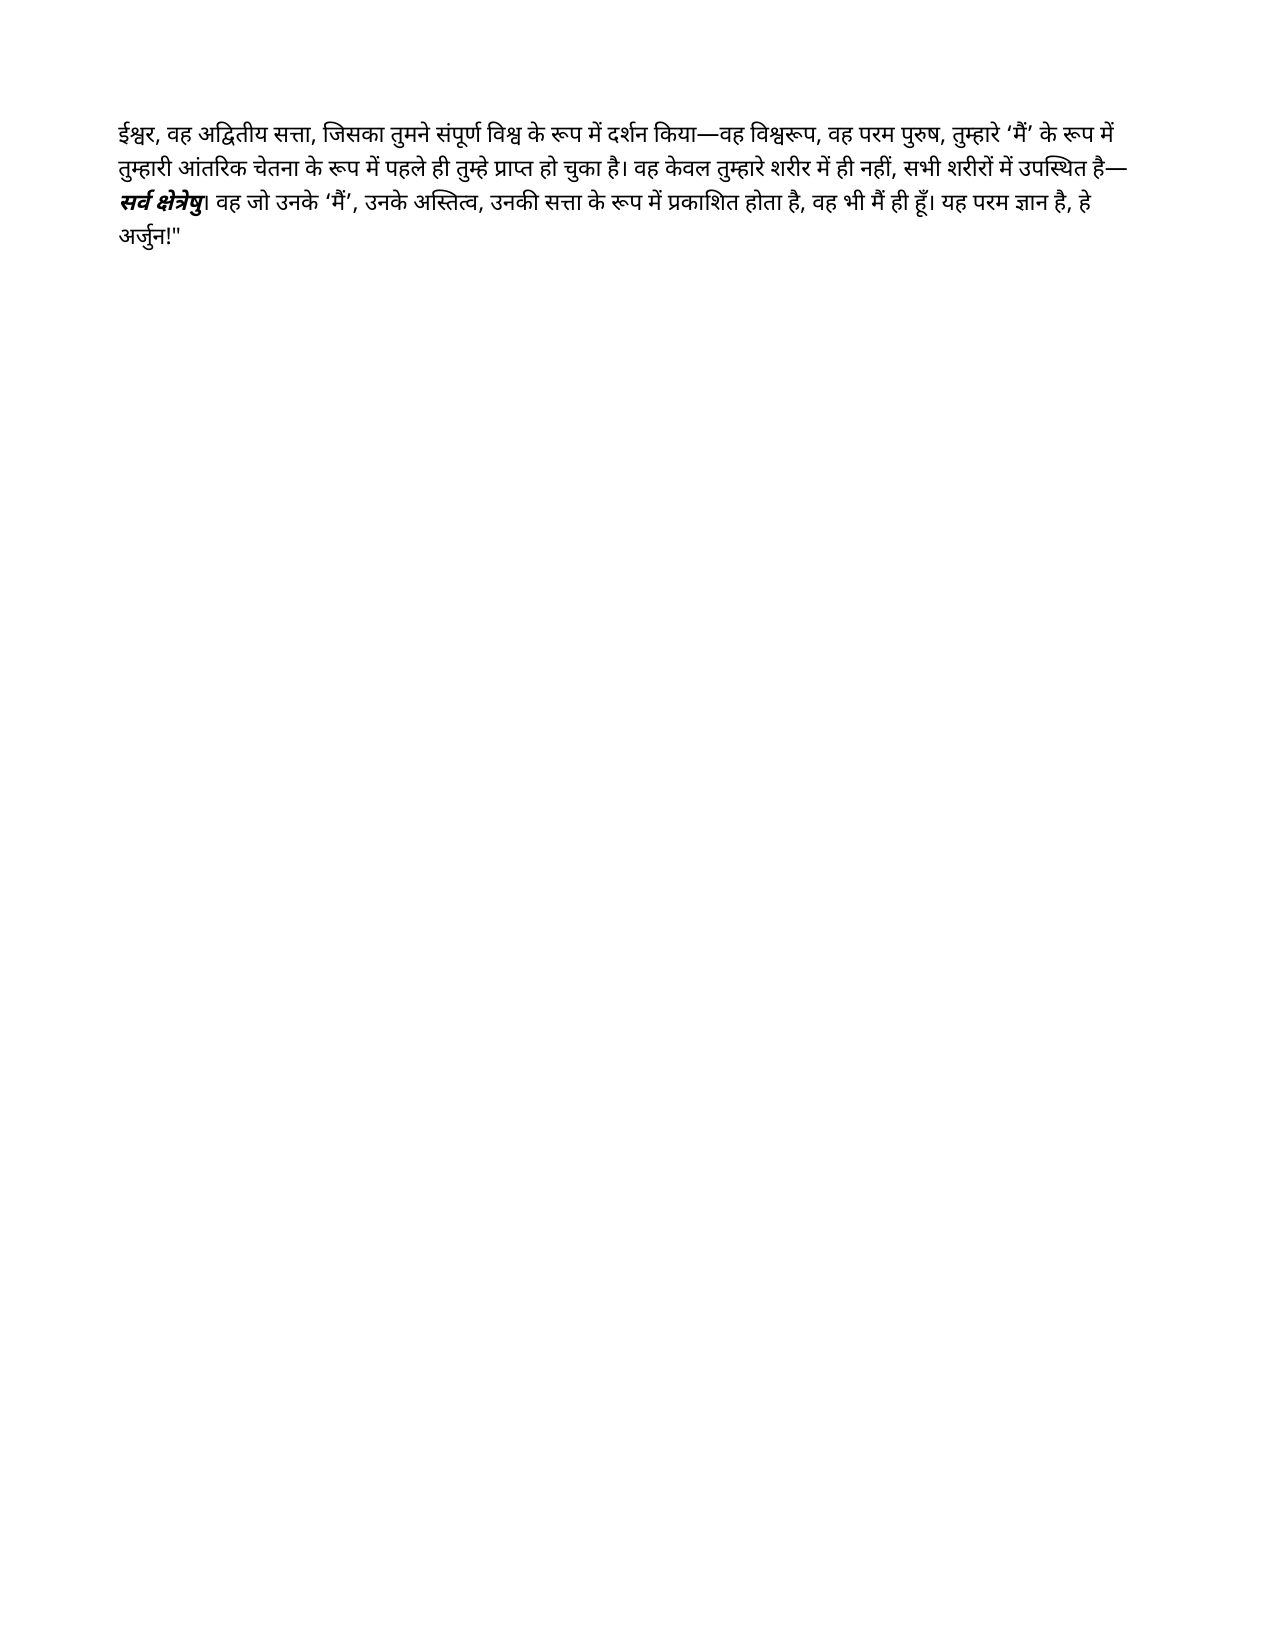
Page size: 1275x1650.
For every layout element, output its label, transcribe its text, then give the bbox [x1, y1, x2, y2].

text ईश्वर, वह अद्वितीय सत्ता, जिसका तुमने संपूर्ण विश्व के रूप में दर्शन किया—वह विश्वरूप, वह परम पुरुष, तुम्हारे ‘मैं’ के रूप में तुम्हारी आंतरिक चेतना के रूप में पहले ही तुम्हे प्राप्त हो चुका है। वह केवल तुम्हारे शरीर में ही नहीं, सभी शरीरों में उपस्थित है—सर्व क्षेत्रेषु। वह जो उनके ‘मैं’, उनके अस्तित्व, उनकी सत्ता के रूप में प्रकाशित होता है, वह भी मैं ही हूँ। यह परम ज्ञान है, हे अर्जुन!" [118, 118, 1157, 253]
